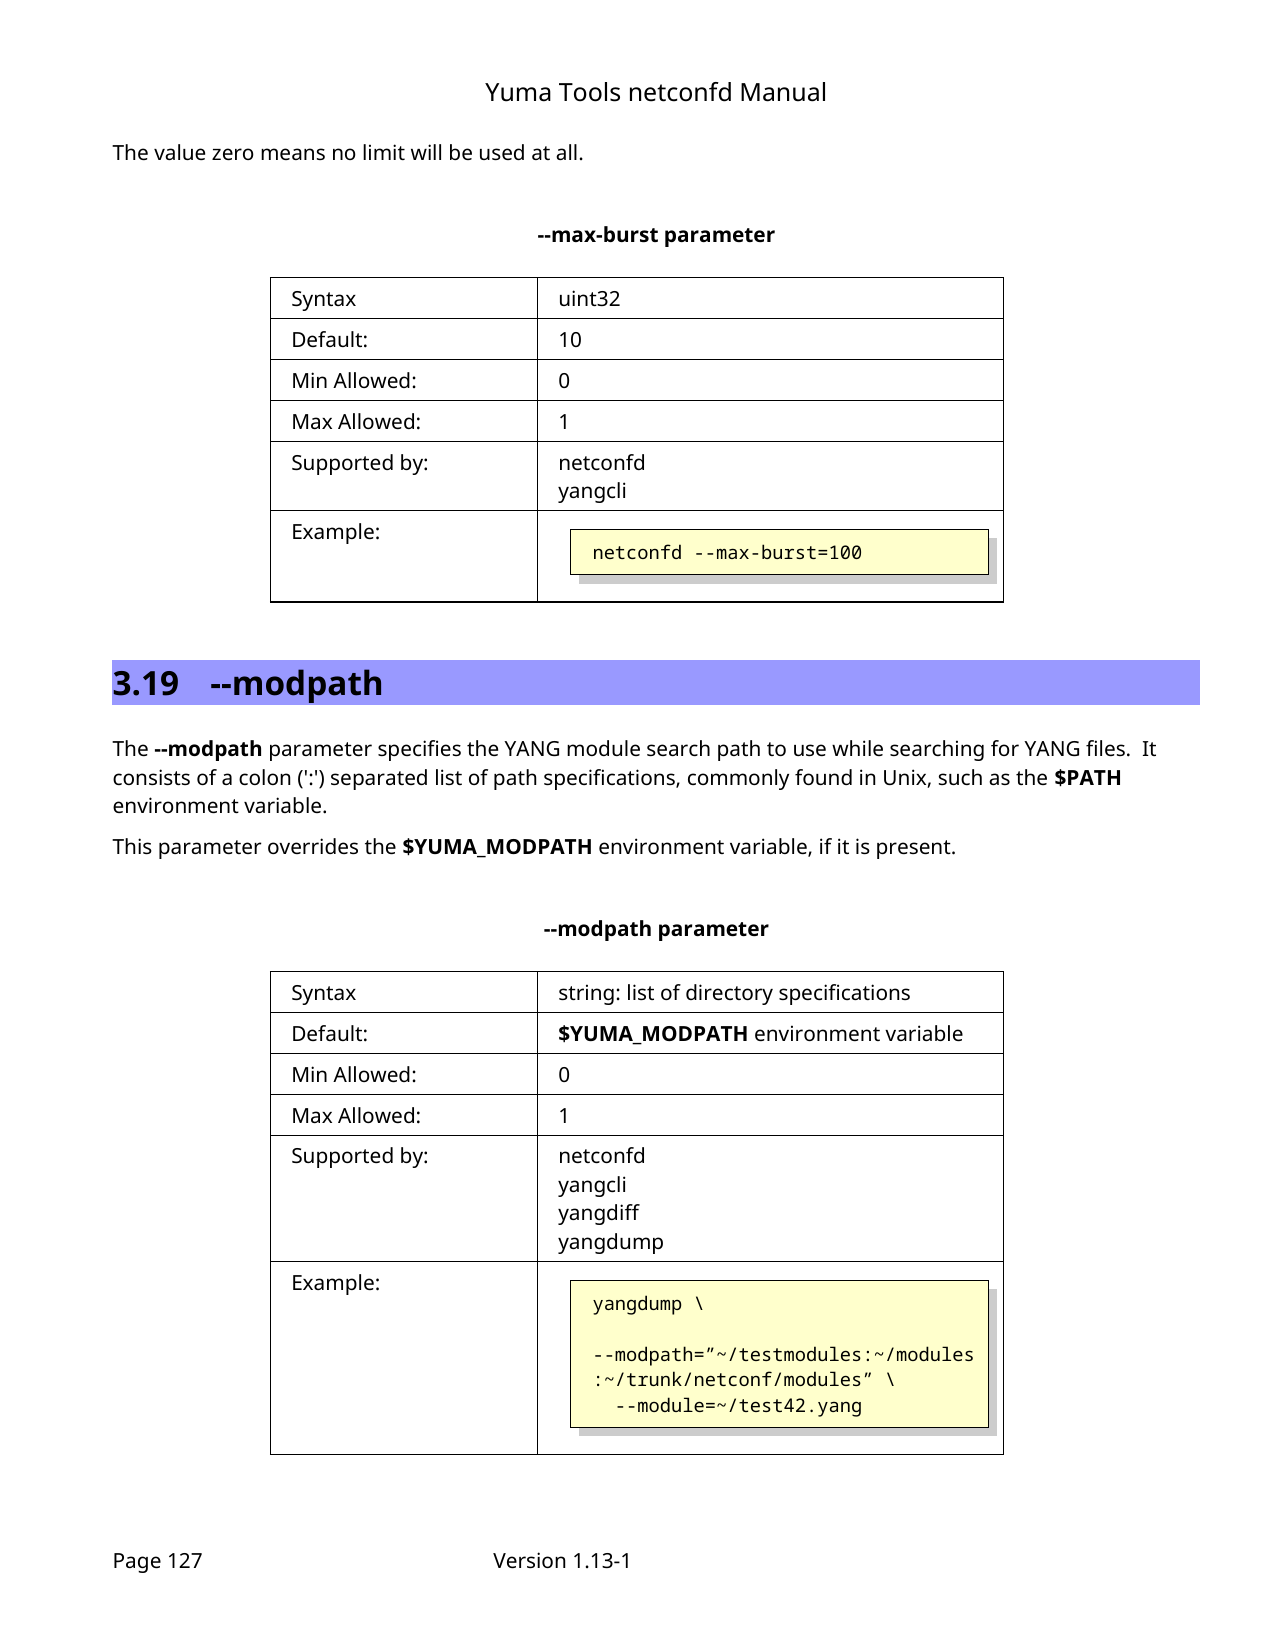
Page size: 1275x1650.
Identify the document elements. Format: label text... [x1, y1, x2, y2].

table_cell Min Allowed: [271, 1054, 537, 1094]
table_cell Default: [271, 1013, 537, 1053]
table_header uint32 [538, 278, 1003, 318]
table_cell netconfd --max-burst=100 [538, 511, 1003, 601]
table_cell $YUMA_MODPATH environment variable [538, 1013, 1003, 1053]
table_cell Max Allowed: [271, 401, 537, 441]
table_cell Example: [271, 511, 537, 601]
table_header string: list of directory specifications [538, 972, 1003, 1012]
table_cell yangdump \ --modpath=”~/testmodules:~/modules:~/trunk/netconf/modules” \ --module=~/test42.yang [538, 1262, 1003, 1454]
text This parameter overrides the $YUMA_MODPATH environment variable, if it is present. [112, 832, 1200, 861]
table_cell netconfd yangcli yangdiff yangdump [538, 1136, 1003, 1261]
table_cell Supported by: [271, 1136, 537, 1261]
table_cell Supported by: [271, 442, 537, 510]
subtitle --max-burst parameter [127, 220, 1185, 249]
subtitle --modpath [112, 660, 1200, 705]
table_cell Default: [271, 319, 537, 359]
table_header Syntax [271, 972, 537, 1012]
table_cell Example: [271, 1262, 537, 1454]
table_cell 1 [538, 1095, 1003, 1135]
table_cell 1 [538, 401, 1003, 441]
table_cell 0 [538, 1054, 1003, 1094]
text The value zero means no limit will be used at all. [112, 138, 1200, 167]
table_cell 0 [538, 360, 1003, 400]
table_cell Max Allowed: [271, 1095, 537, 1135]
table_cell Min Allowed: [271, 360, 537, 400]
table_cell 10 [538, 319, 1003, 359]
table_cell netconfd yangcli [538, 442, 1003, 510]
table_header Syntax [271, 278, 537, 318]
subtitle --modpath parameter [127, 914, 1185, 943]
text The --modpath parameter specifies the YANG module search path to use while searching for YANG files. It consists of a colon (':') separated list of path specifications, commonly found in Unix, such as the $PATH environment variable. [112, 734, 1200, 820]
